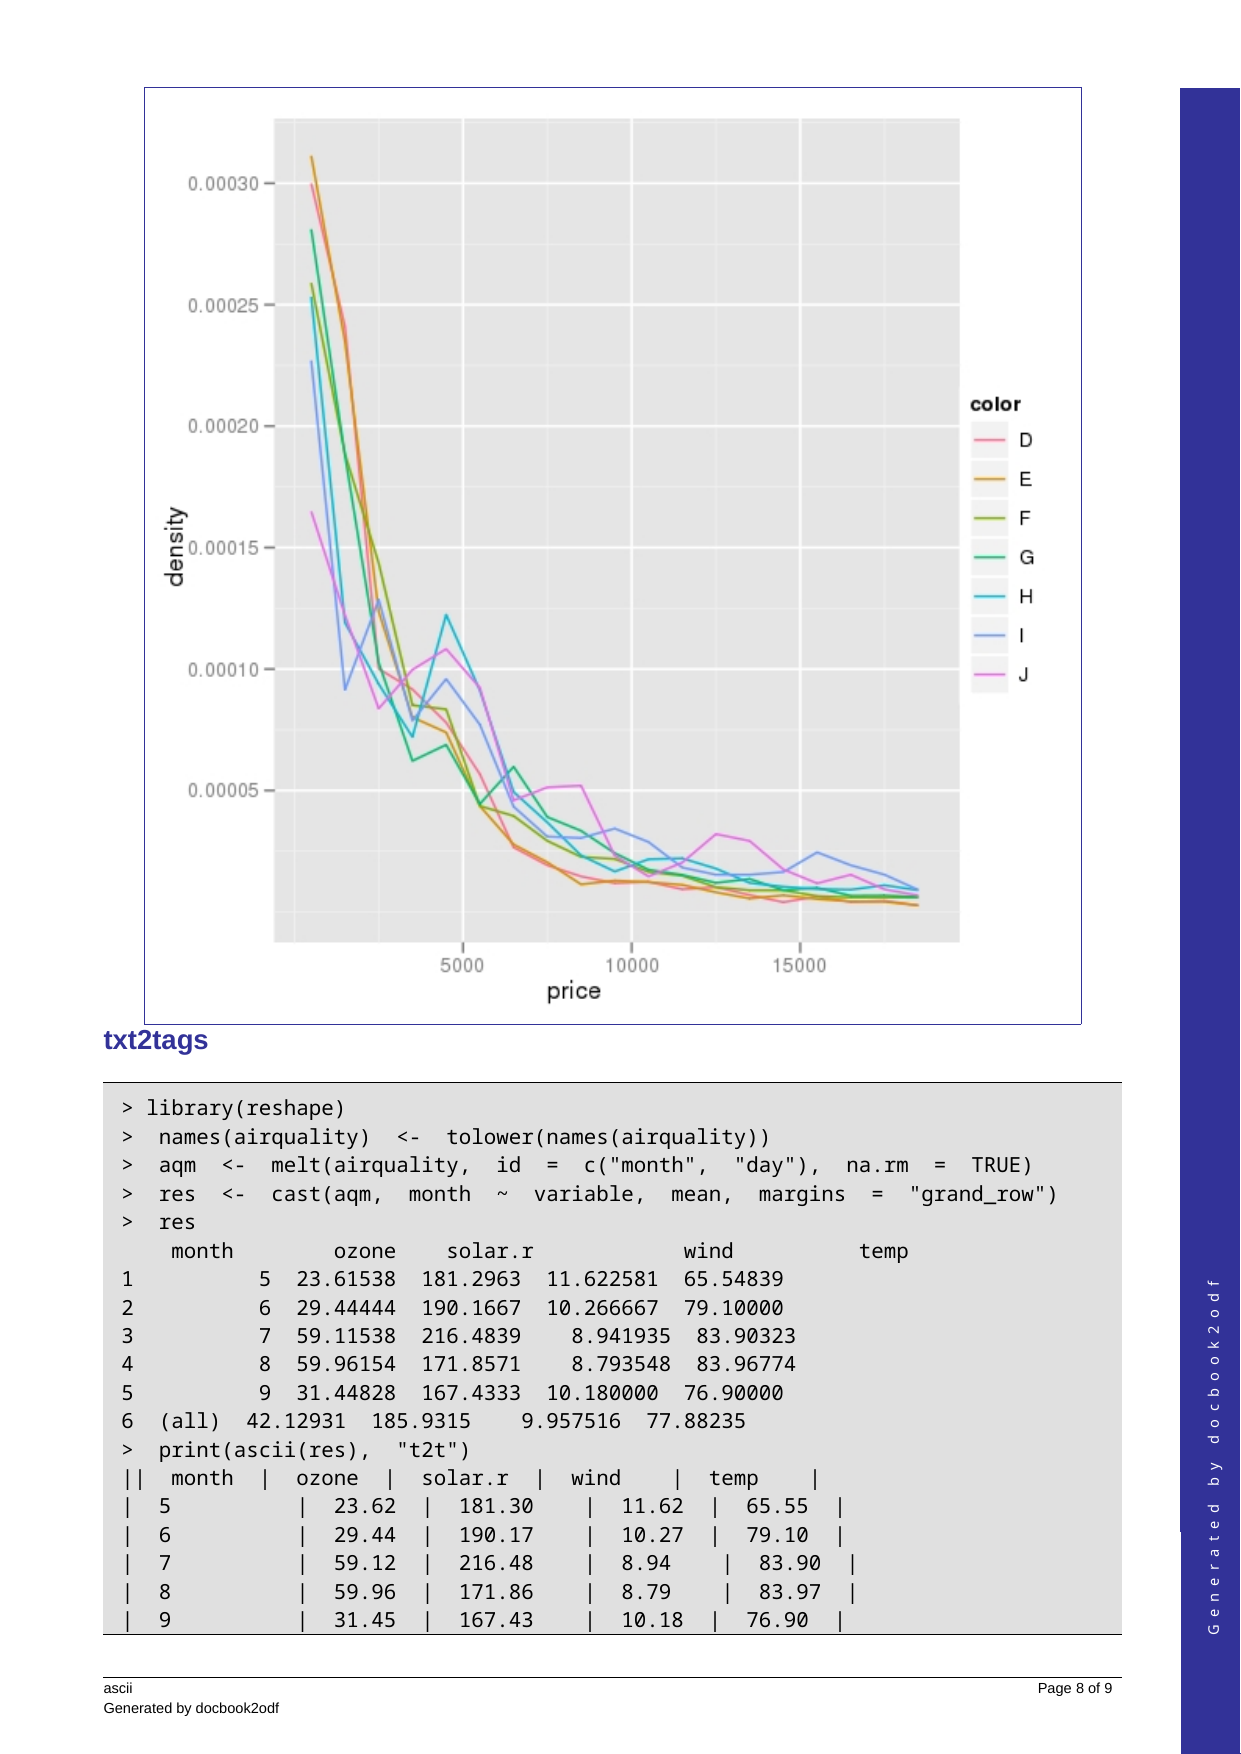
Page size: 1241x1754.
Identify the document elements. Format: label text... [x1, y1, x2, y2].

text 6 (all) 42.12931 185.9315 9.957516 77.88235 [103, 1406, 1122, 1435]
text > res <- cast(aqm, month ~ variable, mean, margins = "grand_row") [103, 1179, 1122, 1207]
text > aqm <- melt(airquality, id = c("month", "day"), na.rm = TRUE) [103, 1150, 1122, 1179]
text | 9 | 31.45 | 167.43 | 10.18 | 76.90 | [103, 1605, 1122, 1634]
picture [145, 88, 1081, 1024]
text 3 7 59.11538 216.4839 8.941935 83.90323 [103, 1321, 1122, 1349]
text 4 8 59.96154 171.8571 8.793548 83.96774 [103, 1349, 1122, 1378]
text month ozone solar.r wind temp [103, 1236, 1122, 1264]
text 1 5 23.61538 181.2963 11.622581 65.54839 [103, 1264, 1122, 1293]
text > print(ascii(res), "t2t") [103, 1435, 1122, 1463]
text || month | ozone | solar.r | wind | temp | [103, 1463, 1122, 1492]
text | 7 | 59.12 | 216.48 | 8.94 | 83.90 | [103, 1548, 1122, 1577]
text 5 9 31.44828 167.4333 10.180000 76.90000 [103, 1378, 1122, 1406]
text 2 6 29.44444 190.1667 10.266667 79.10000 [103, 1293, 1122, 1321]
text > library(reshape) [103, 1083, 1122, 1122]
text > res [103, 1207, 1122, 1236]
text | 5 | 23.62 | 181.30 | 11.62 | 65.55 | [103, 1492, 1122, 1520]
text | 6 | 29.44 | 190.17 | 10.27 | 79.10 | [103, 1520, 1122, 1548]
subtitle txt2tags [103, 1024, 1122, 1055]
text | 8 | 59.96 | 171.86 | 8.79 | 83.97 | [103, 1577, 1122, 1605]
text > names(airquality) <- tolower(names(airquality)) [103, 1122, 1122, 1150]
